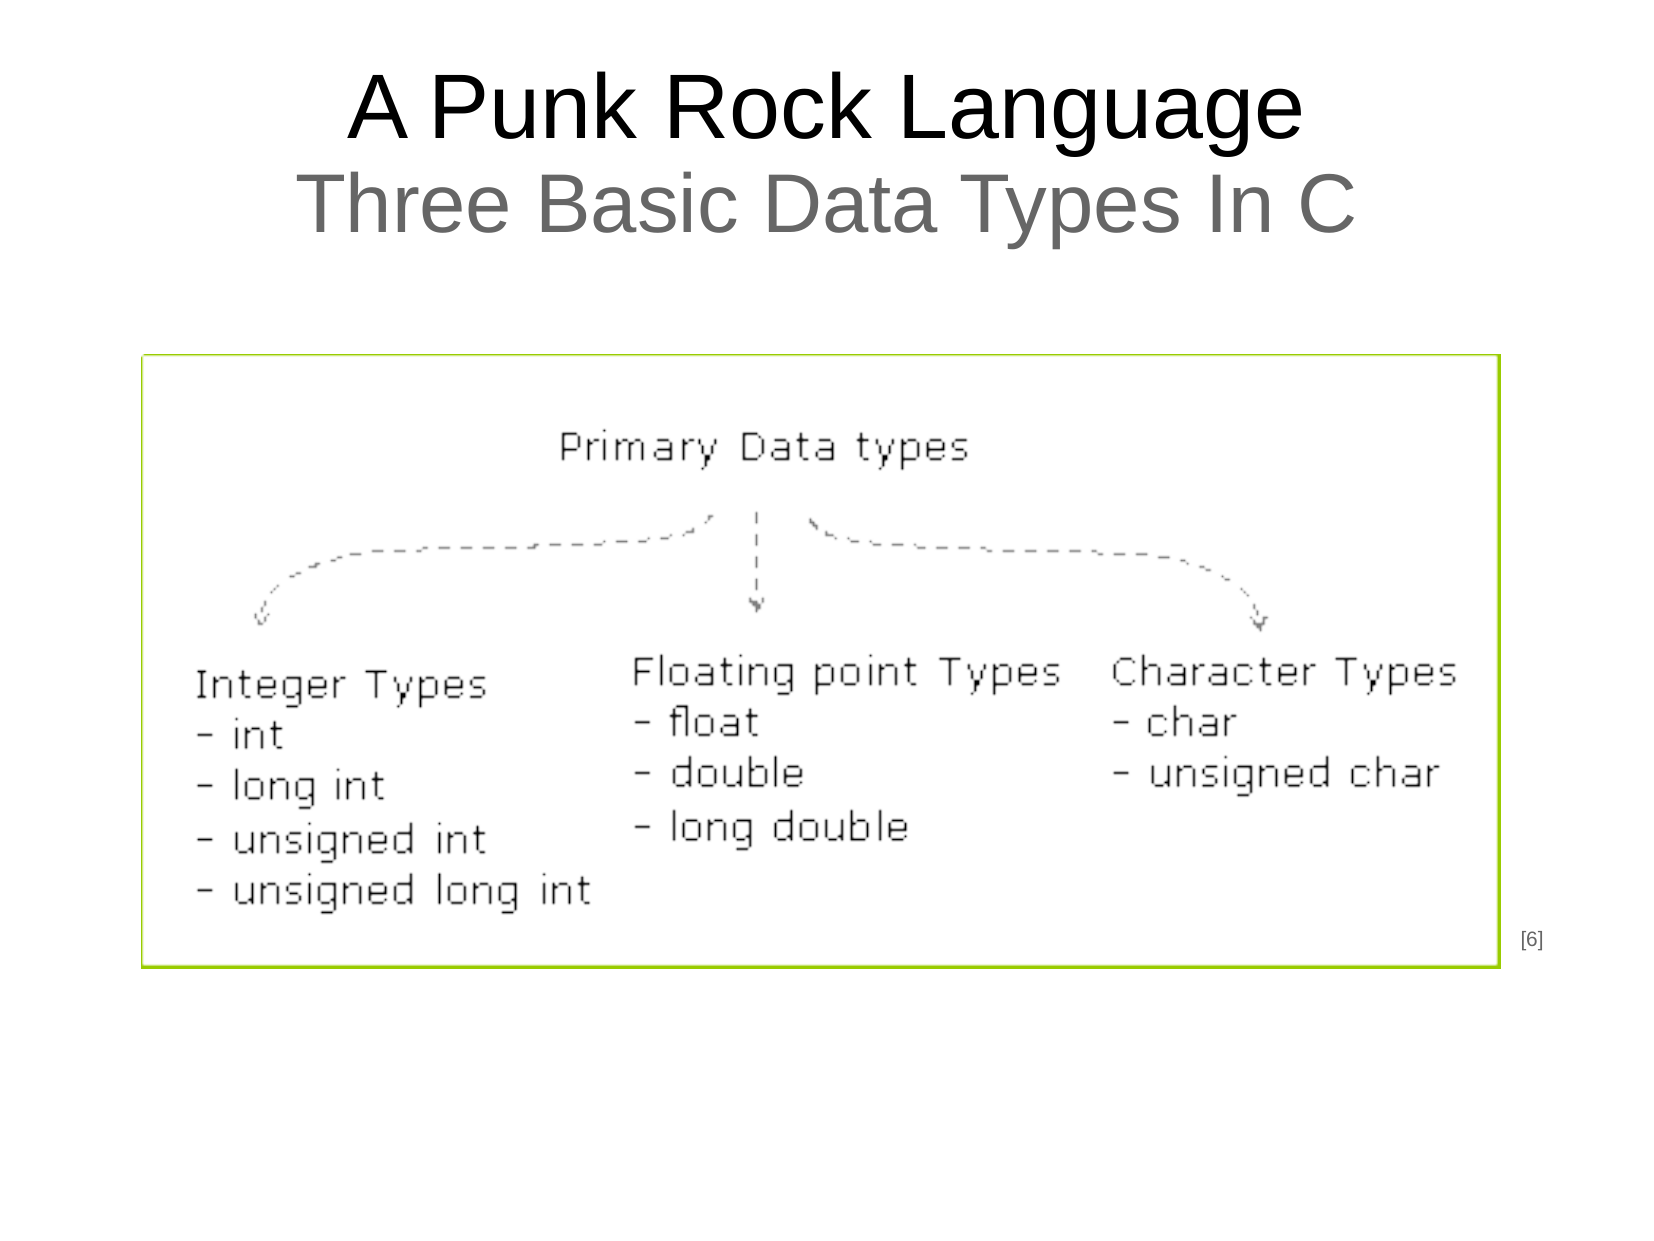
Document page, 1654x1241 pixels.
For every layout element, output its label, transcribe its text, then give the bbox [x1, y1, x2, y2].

text_box [6] [1505, 919, 1559, 963]
title A Punk Rock Language Three Basic Data Types In C [82, 49, 1571, 257]
picture [141, 354, 1501, 969]
